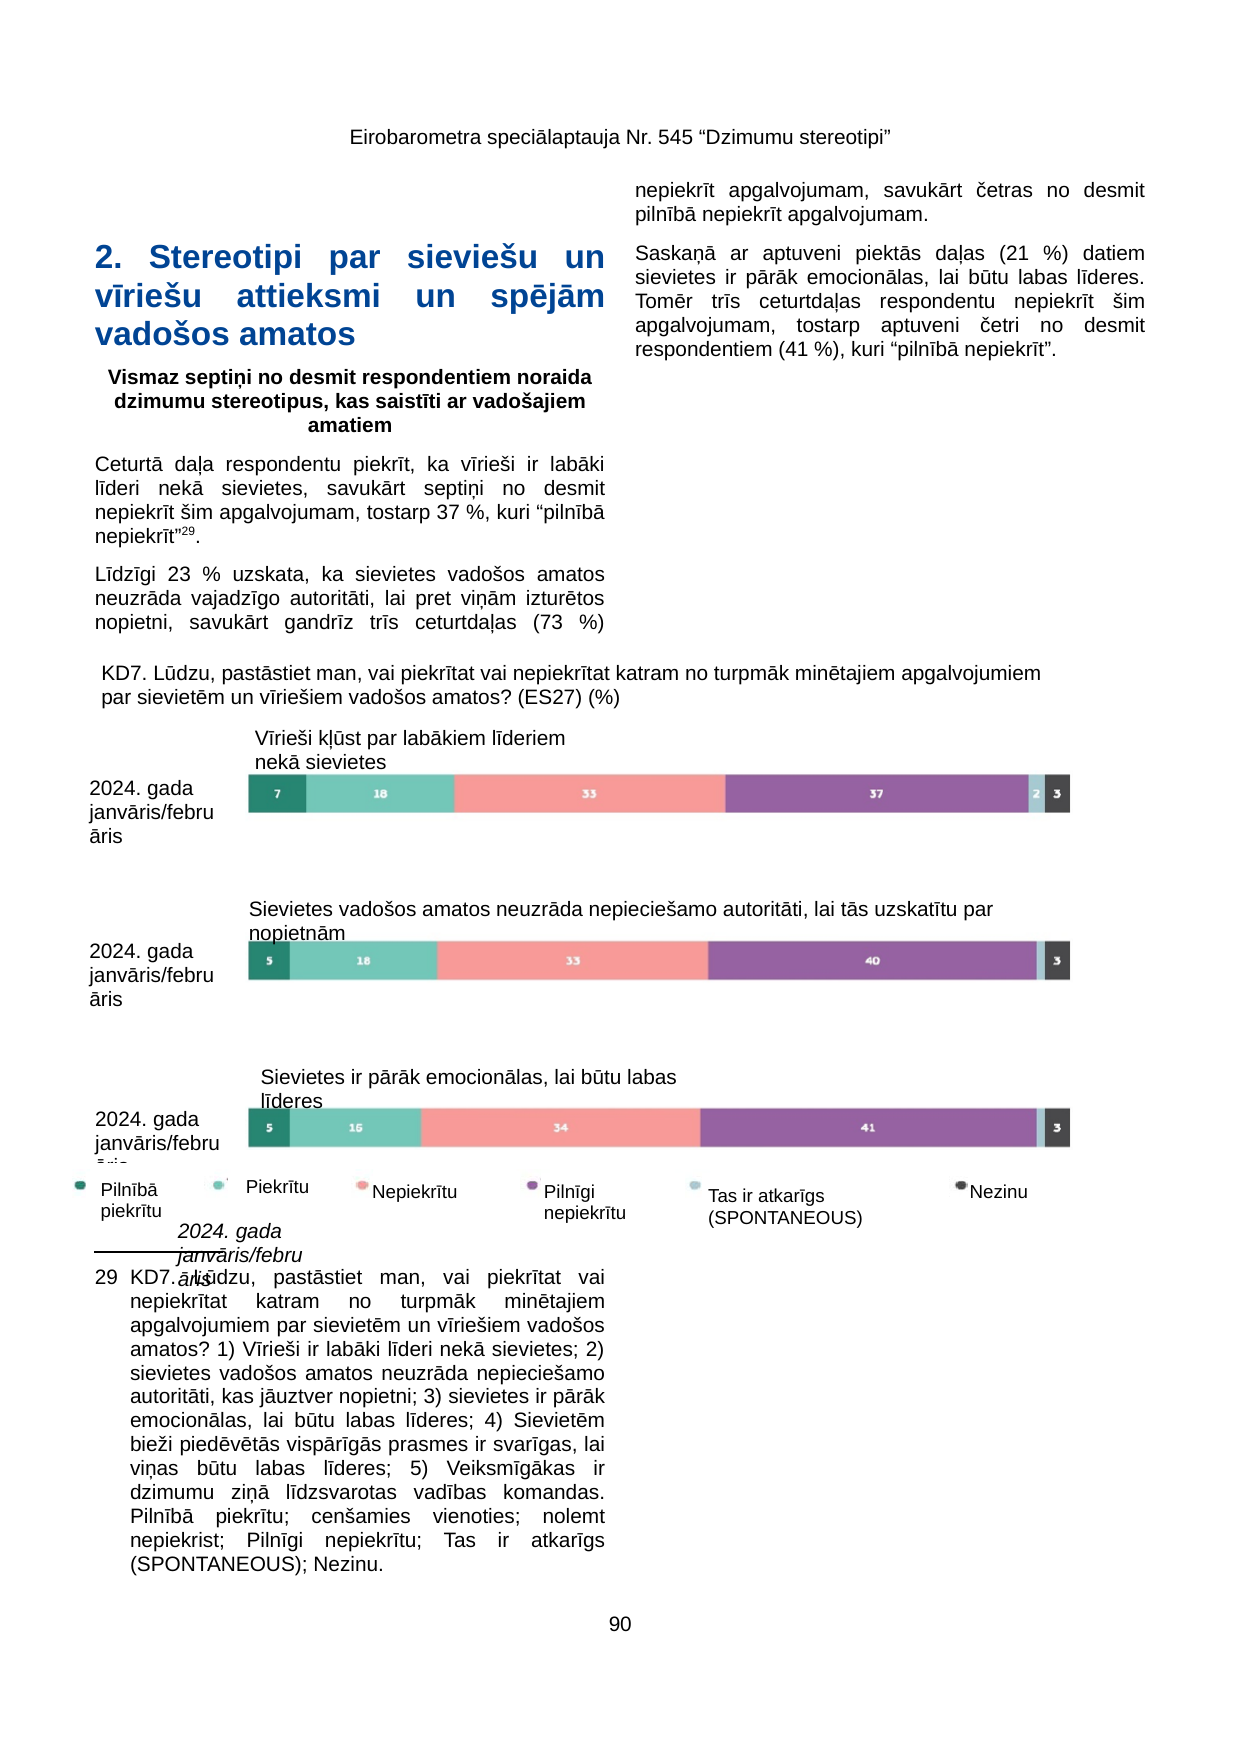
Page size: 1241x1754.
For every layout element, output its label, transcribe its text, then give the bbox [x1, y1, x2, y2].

subtitle 2. Stereotipi par sieviešu un vīriešu attieksmi un spējām vadošos amatos [94, 237, 605, 353]
text KD7. Lūdzu, pastāstiet man, vai piekrītat vai nepiekrītat katram no turpmāk minētajiem apgalvojumiem par sievietēm un vīriešiem vadošos amatos? 1) Vīrieši ir labāki līderi nekā sievietes; 2) sievietes vadošos amatos neuzrāda nepieciešamo autoritāti, kas jāuztver nopietni; 3) sievietes ir pārāk emocionālas, lai būtu labas līderes; 4) Sievietēm bieži piedēvētās vispārīgās prasmes ir svarīgas, lai viņas būtu labas līderes; 5) Veiksmīgākas ir dzimumu ziņā līdzsvarotas vadības komandas. Pilnībā piekrītu; cenšamies vienoties; nolemt nepiekrist; Pilnīgi nepiekrītu; Tas ir atkarīgs (SPONTANEOUS); Nezinu. [94, 1264, 605, 1576]
text Ceturtā daļa respondentu piekrīt, ka vīrieši ir labāki līderi nekā sievietes, savukārt septiņi no desmit nepiekrīt šim apgalvojumam, tostarp 37 %, kuri “pilnībā nepiekrīt”. [94, 452, 605, 547]
text Vismaz septiņi no desmit respondentiem noraida dzimumu stereotipus, kas saistīti ar vadošajiem amatiem [94, 365, 605, 437]
text nepiekrīt apgalvojumam, savukārt četras no desmit pilnībā nepiekrīt apgalvojumam. [635, 178, 1146, 226]
text Saskaņā ar aptuveni piektās daļas (21 %) datiem sievietes ir pārāk emocionālas, lai būtu labas līderes. Tomēr trīs ceturtdaļas respondentu nepiekrīt šim apgalvojumam, tostarp aptuveni četri no desmit respondentiem (41 %), kuri “pilnībā nepiekrīt”. [635, 241, 1146, 360]
text Līdzīgi 23 % uzskata, ka sievietes vadošos amatos neuzrāda vajadzīgo autoritāti, lai pret viņām izturētos nopietni, savukārt gandrīz trīs ceturtdaļas (73 %) [94, 562, 605, 634]
picture [245, 768, 1073, 1150]
picture [68, 1163, 968, 1200]
